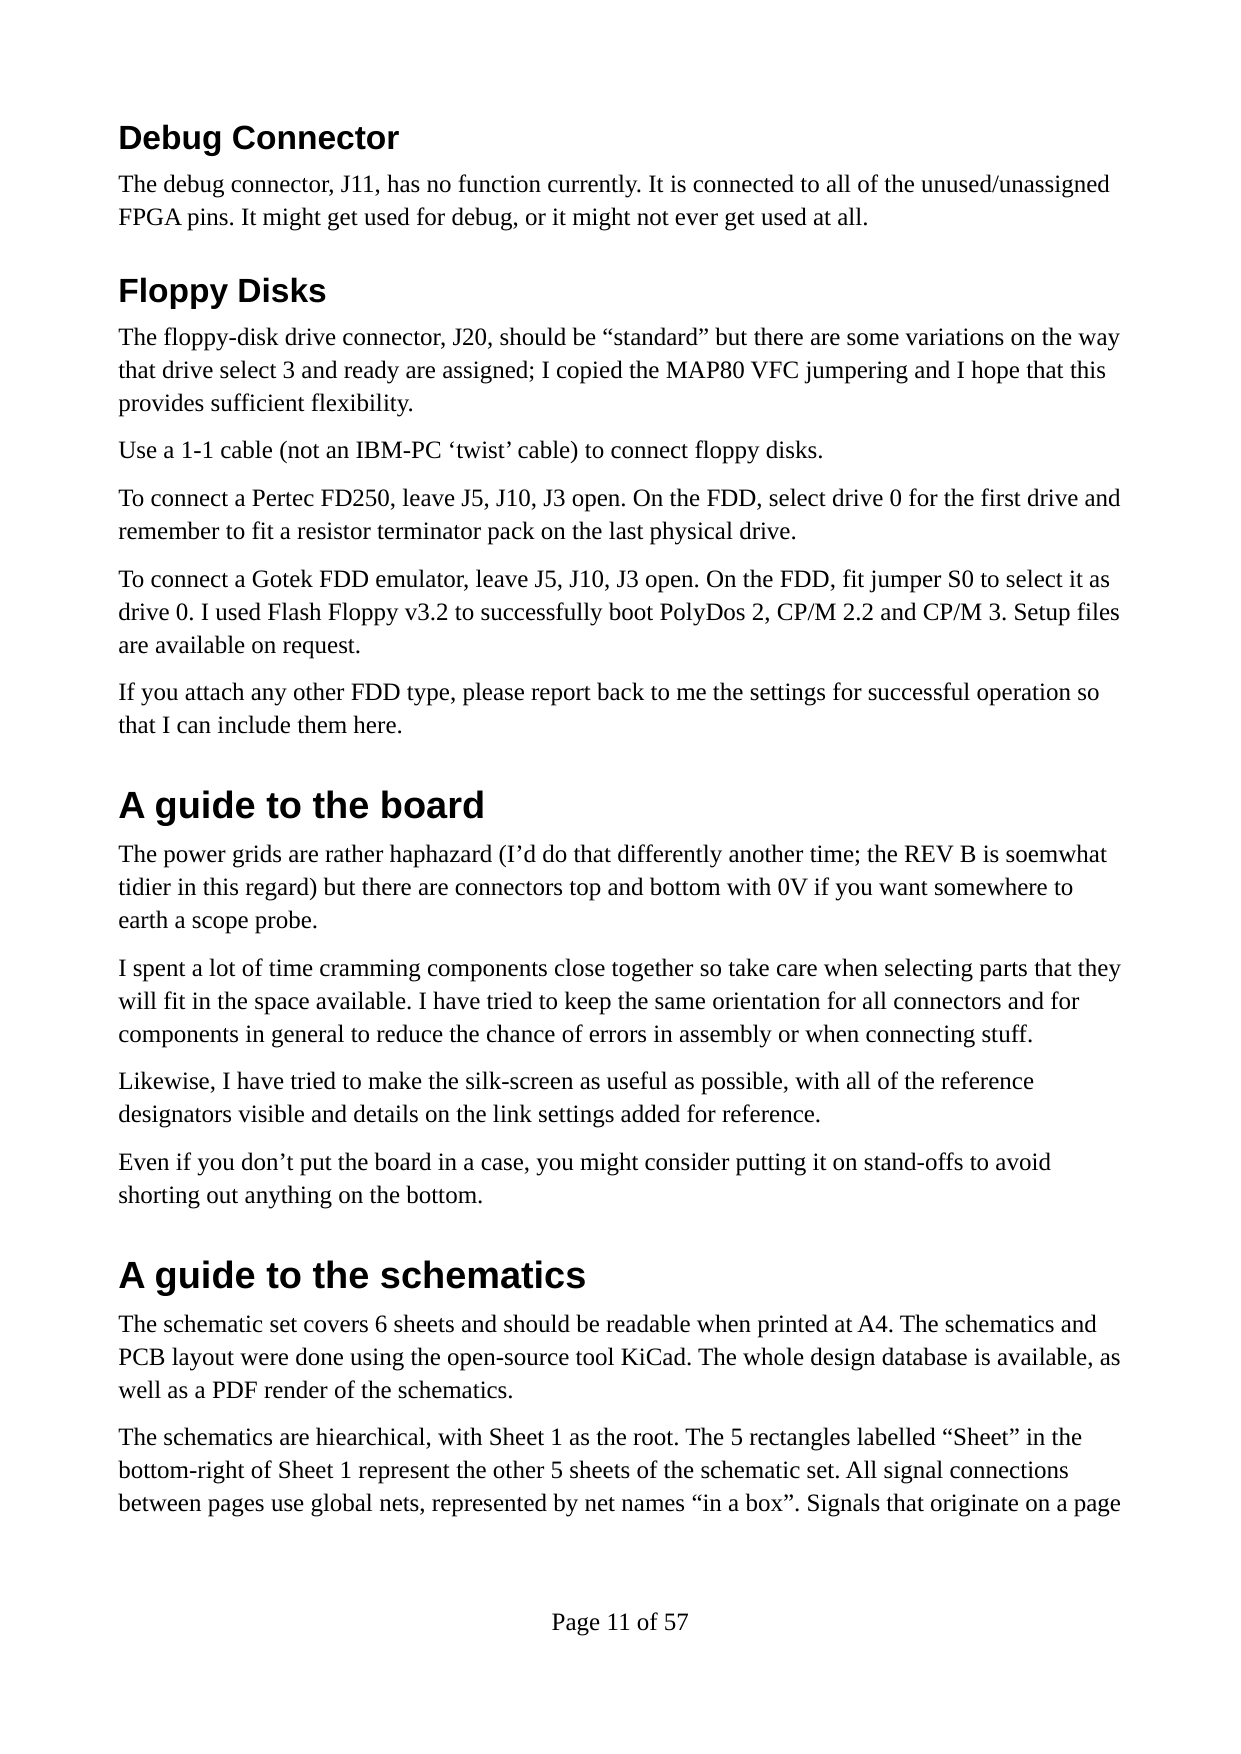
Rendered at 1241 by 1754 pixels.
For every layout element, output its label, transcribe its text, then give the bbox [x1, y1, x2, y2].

text The schematics are hiearchical, with Sheet 1 as the root. The 5 rectangles labelled “Sheet” in the bottom-right of Sheet 1 represent the other 5 sheets of the schematic set. All signal connections between pages use global nets, represented by net names “in a box”. Signals that originate on a page [118, 1422, 1122, 1517]
subtitle Debug Connector [118, 118, 1122, 157]
subtitle A guide to the schematics [118, 1253, 1122, 1296]
text I spent a lot of time cramming components close together so take care when selecting parts that they will fit in the space available. I have tried to keep the same orientation for all connectors and for components in general to reduce the chance of errors in assembly or when connecting stuff. [118, 953, 1122, 1048]
subtitle A guide to the board [118, 783, 1122, 827]
text To connect a Gotek FDD emulator, leave J5, J10, J3 open. On the FDD, fit jumper S0 to select it as drive 0. I used Flash Floppy v3.2 to successfully boot PolyDos 2, CP/M 2.2 and CP/M 3. Setup files are available on request. [118, 564, 1122, 658]
text The floppy-disk drive connector, J20, should be “standard” but there are some variations on the way that drive select 3 and ready are assigned; I copied the MAP80 VFC jumpering and I hope that this provides sufficient flexibility. [118, 322, 1122, 417]
text Even if you don’t put the board in a case, you might consider putting it on stand-offs to avoid shorting out anything on the bottom. [118, 1147, 1122, 1209]
text The power grids are rather haphazard (I’d do that differently another time; the REV B is soemwhat tidier in this regard) but there are connectors top and bottom with 0V if you want somewhere to earth a scope probe. [118, 839, 1122, 934]
text The debug connector, J11, has no function currently. It is connected to all of the unused/unassigned FPGA pins. It might get used for debug, or it might not ever get used at all. [118, 169, 1122, 231]
text If you attach any other FDD type, please report back to me the settings for successful operation so that I can include them here. [118, 677, 1122, 739]
text Use a 1-1 cable (not an IBM-PC ‘twist’ cable) to connect floppy disks. [118, 436, 1122, 464]
text Likewise, I have tried to make the silk-screen as useful as possible, with all of the reference designators visible and details on the link settings added for reference. [118, 1066, 1122, 1128]
text The schematic set covers 6 sheets and should be readable when printed at A4. The schematics and PCB layout were done using the open-source tool KiCad. The whole design database is available, as well as a PDF render of the schematics. [118, 1309, 1122, 1404]
text To connect a Pertec FD250, leave J5, J10, J3 open. On the FDD, select drive 0 for the first drive and remember to fit a resistor terminator pack on the last physical drive. [118, 483, 1122, 545]
subtitle Floppy Disks [118, 271, 1122, 309]
